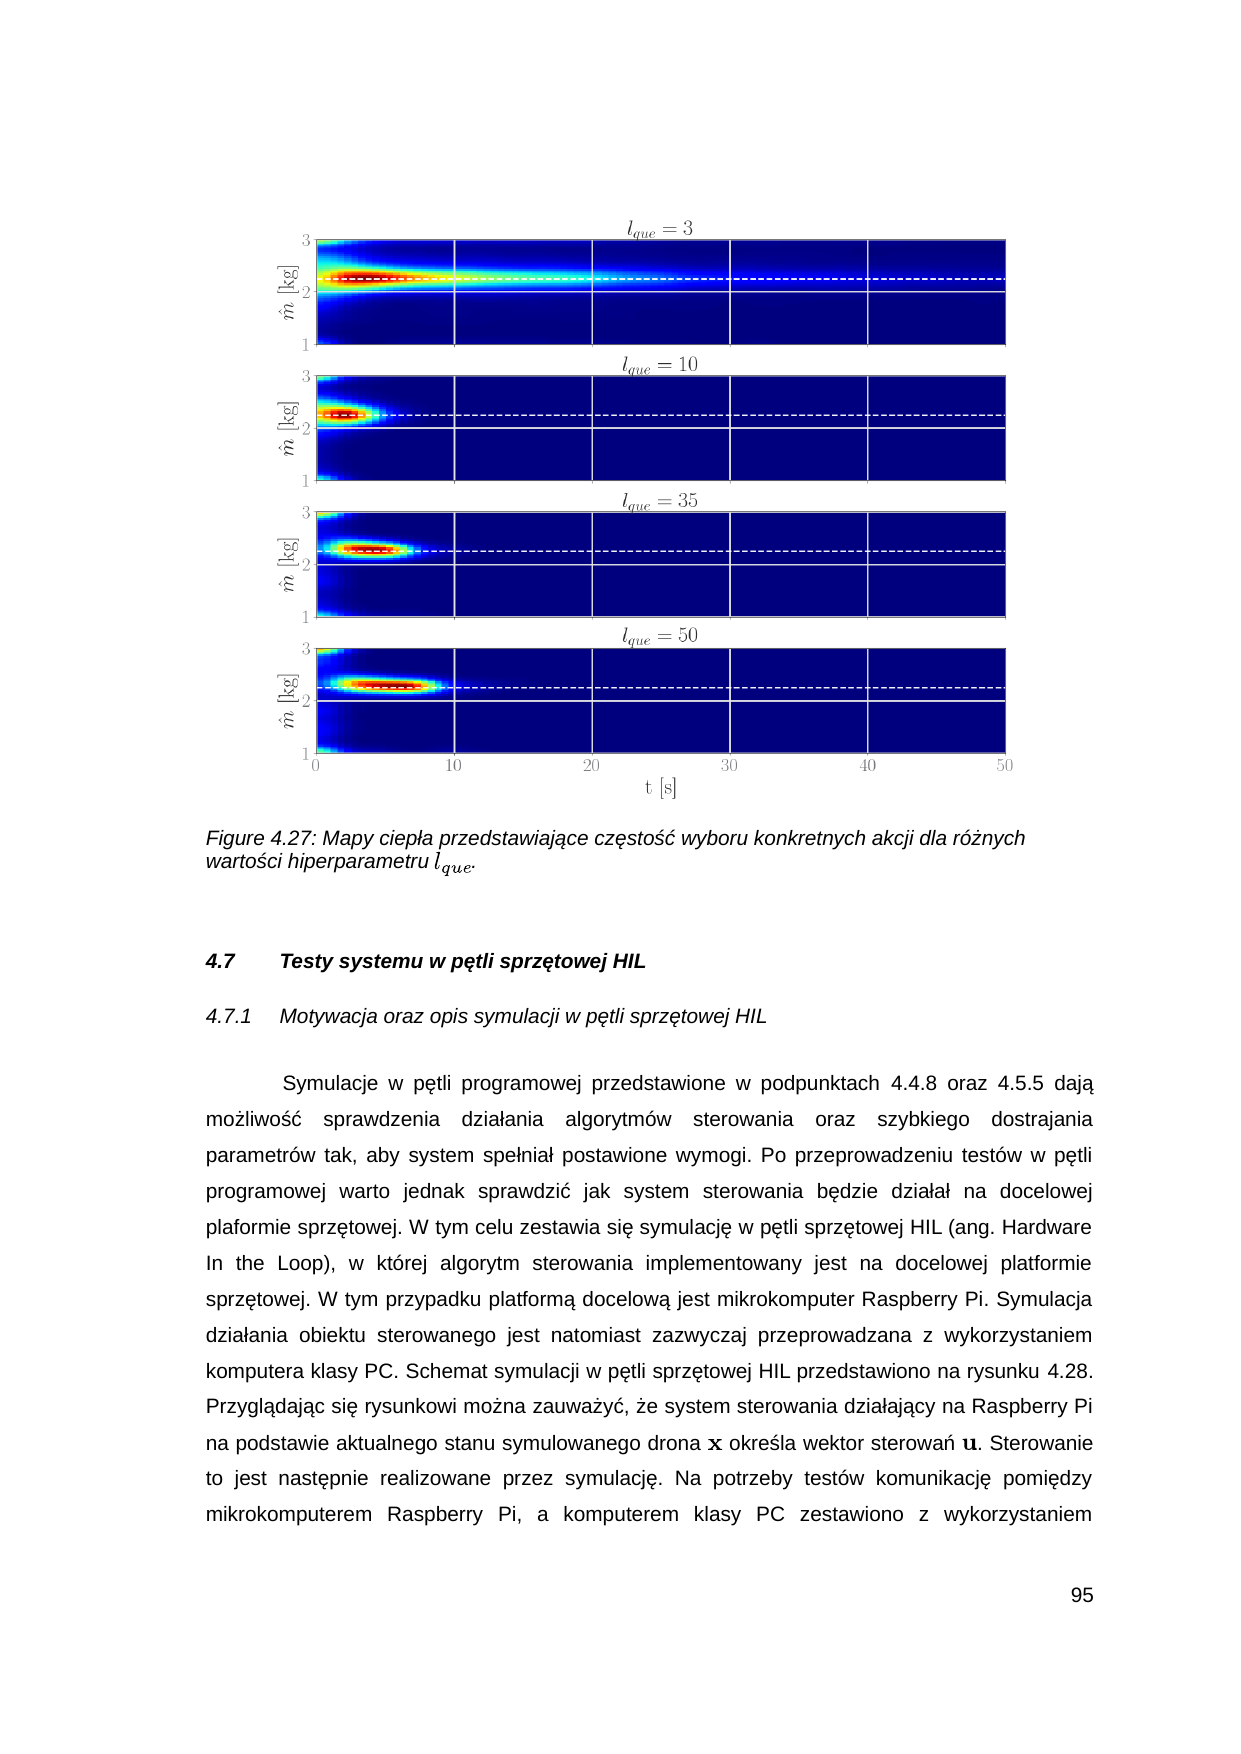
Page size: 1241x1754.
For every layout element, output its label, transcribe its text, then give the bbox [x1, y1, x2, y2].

subtitle Testy systemu w pętli sprzętowej HIL [206, 949, 1093, 973]
text Figure 4.27: Mapy ciepła przedstawiające częstość wyboru konkretnych akcji dla różnych wartości hiperparametru . [206, 826, 1093, 876]
picture [205, 159, 1094, 826]
text Symulacje w pętli programowej przedstawione w podpunktach 4.4.8 oraz 4.5.5 dają możliwość sprawdzenia działania algorytmów sterowania oraz szybkiego dostrajania parametrów tak, aby system spełniał postawione wymogi. Po przeprowadzeniu testów w pętli programowej warto jednak sprawdzić jak system sterowania będzie działał na docelowej plaformie sprzętowej. W tym celu zestawia się symulację w pętli sprzętowej HIL (ang. Hardware In the Loop), w której algorytm sterowania implementowany jest na docelowej platformie sprzętowej. W tym przypadku platformą docelową jest mikrokomputer Raspberry Pi. Symulacja działania obiektu sterowanego jest natomiast zazwyczaj przeprowadzana z wykorzystaniem komputera klasy PC. Schemat symulacji w pętli sprzętowej HIL przedstawiono na rysunku 4.28. Przyglądając się rysunkowi można zauważyć, że system sterowania działający na Raspberry Pi na podstawie aktualnego stanu symulowanego drona określa wektor sterowań . Sterowanie to jest następnie realizowane przez symulację. Na potrzeby testów komunikację pomiędzy mikrokomputerem Raspberry Pi, a komputerem klasy PC zestawiono z wykorzystaniem [206, 1071, 1093, 1526]
subtitle Motywacja oraz opis symulacji w pętli sprzętowej HIL [206, 1004, 1093, 1028]
